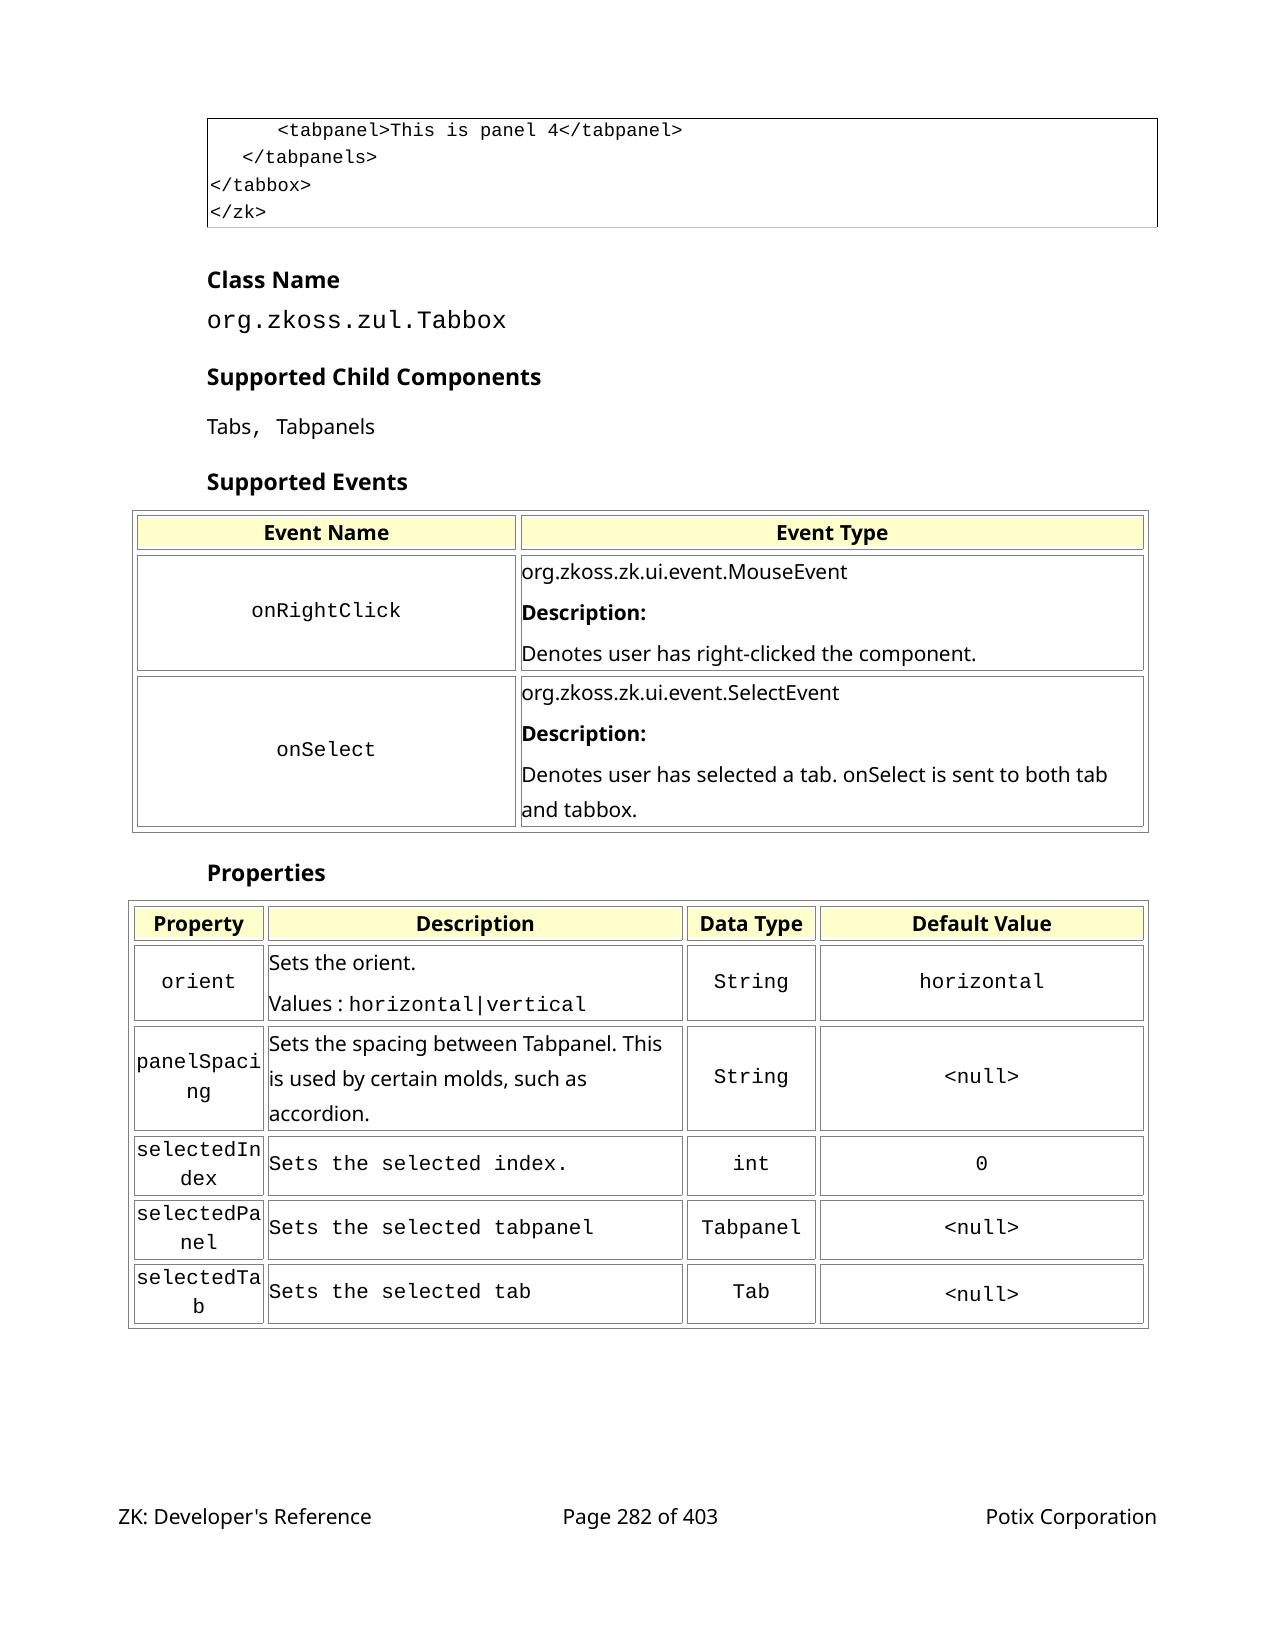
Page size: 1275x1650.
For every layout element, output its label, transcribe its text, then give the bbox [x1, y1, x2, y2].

table_cell Tab [685, 1259, 817, 1323]
text </zk> [208, 200, 1157, 227]
table_cell Tabpanel [685, 1195, 817, 1259]
table_cell <null> [818, 1195, 1146, 1259]
table_header Event Name [134, 511, 518, 549]
table_cell panelSpacing [131, 1020, 266, 1130]
table_header Property [131, 901, 266, 940]
subtitle Properties [207, 857, 1157, 888]
table_cell String [685, 940, 817, 1020]
table_cell Sets the orient. Values : horizontal|vertical [266, 940, 685, 1020]
table_cell Sets the selected tab [266, 1259, 685, 1323]
text Tabs, Tabpanels [207, 412, 1157, 441]
table_cell <null> [818, 1259, 1146, 1323]
table_cell selectedPanel [131, 1195, 266, 1259]
table_cell Sets the spacing between Tabpanel. This is used by certain molds, such as accordion. [266, 1020, 685, 1130]
text <tabpanel>This is panel 4</tabpanel> [208, 119, 1157, 142]
table_header Default Value [818, 901, 1146, 940]
table_cell String [685, 1020, 817, 1130]
table_cell onSelect [134, 670, 518, 826]
table_cell Sets the selected index. [266, 1130, 685, 1194]
table_cell horizontal [818, 940, 1146, 1020]
table_header Event Type [518, 511, 1146, 549]
table_cell org.zkoss.zk.ui.event.SelectEvent Description: Denotes user has selected a tab. onSelect is sent to both tab and tabbox. [518, 670, 1146, 826]
table_cell int [685, 1130, 817, 1194]
table_cell selectedTab [131, 1259, 266, 1323]
subtitle Supported Child Components [207, 361, 1157, 392]
table_header Data Type [685, 901, 817, 940]
table_cell orient [131, 940, 266, 1020]
table_cell selectedIndex [131, 1130, 266, 1194]
text org.zkoss.zul.Tabbox [207, 307, 1157, 336]
table_cell <null> [818, 1020, 1146, 1130]
table_header Description [266, 901, 685, 940]
table_cell org.zkoss.zk.ui.event.MouseEvent Description: Denotes user has right-clicked the component. [518, 549, 1146, 670]
subtitle Supported Events [207, 466, 1157, 497]
table_cell 0 [818, 1130, 1146, 1194]
subtitle Class Name [207, 264, 1157, 295]
text </tabpanels> [208, 145, 1157, 169]
table_cell onRightClick [134, 549, 518, 670]
table_cell Sets the selected tabpanel [266, 1195, 685, 1259]
text </tabbox> [208, 172, 1157, 197]
